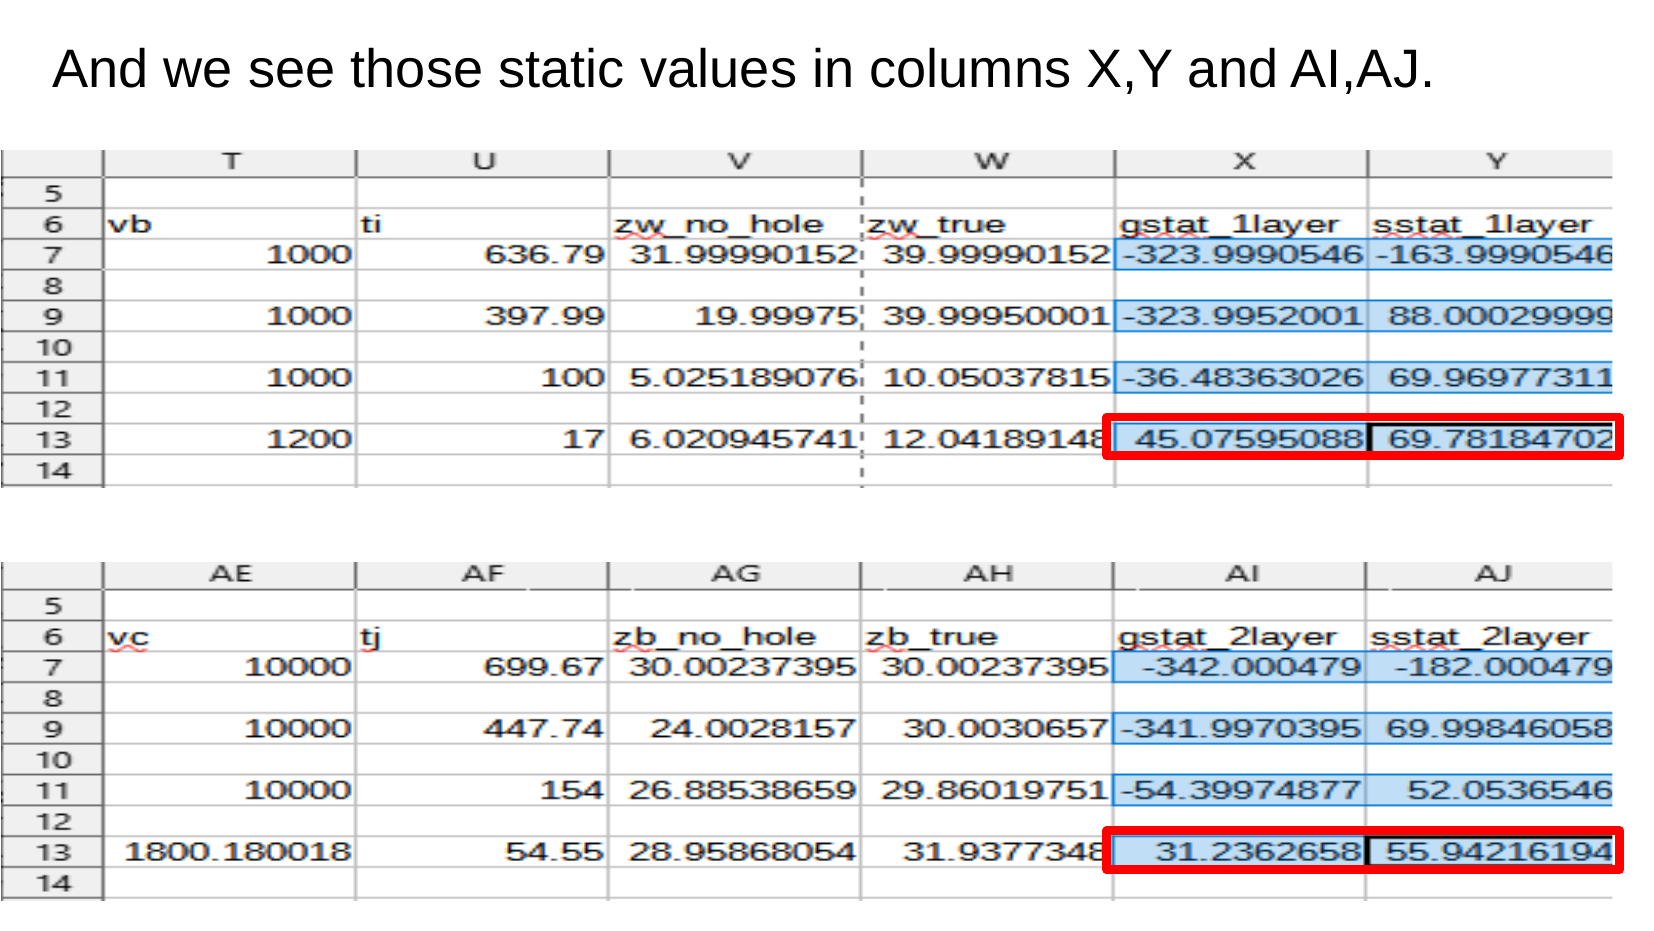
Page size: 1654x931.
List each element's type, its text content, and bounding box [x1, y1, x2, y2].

text_box And we see those static values in columns X,Y and AI,AJ. [37, 30, 1654, 931]
text_box [1106, 830, 1620, 870]
picture [1, 562, 1613, 901]
picture [1, 150, 1613, 488]
text_box [1106, 416, 1620, 456]
